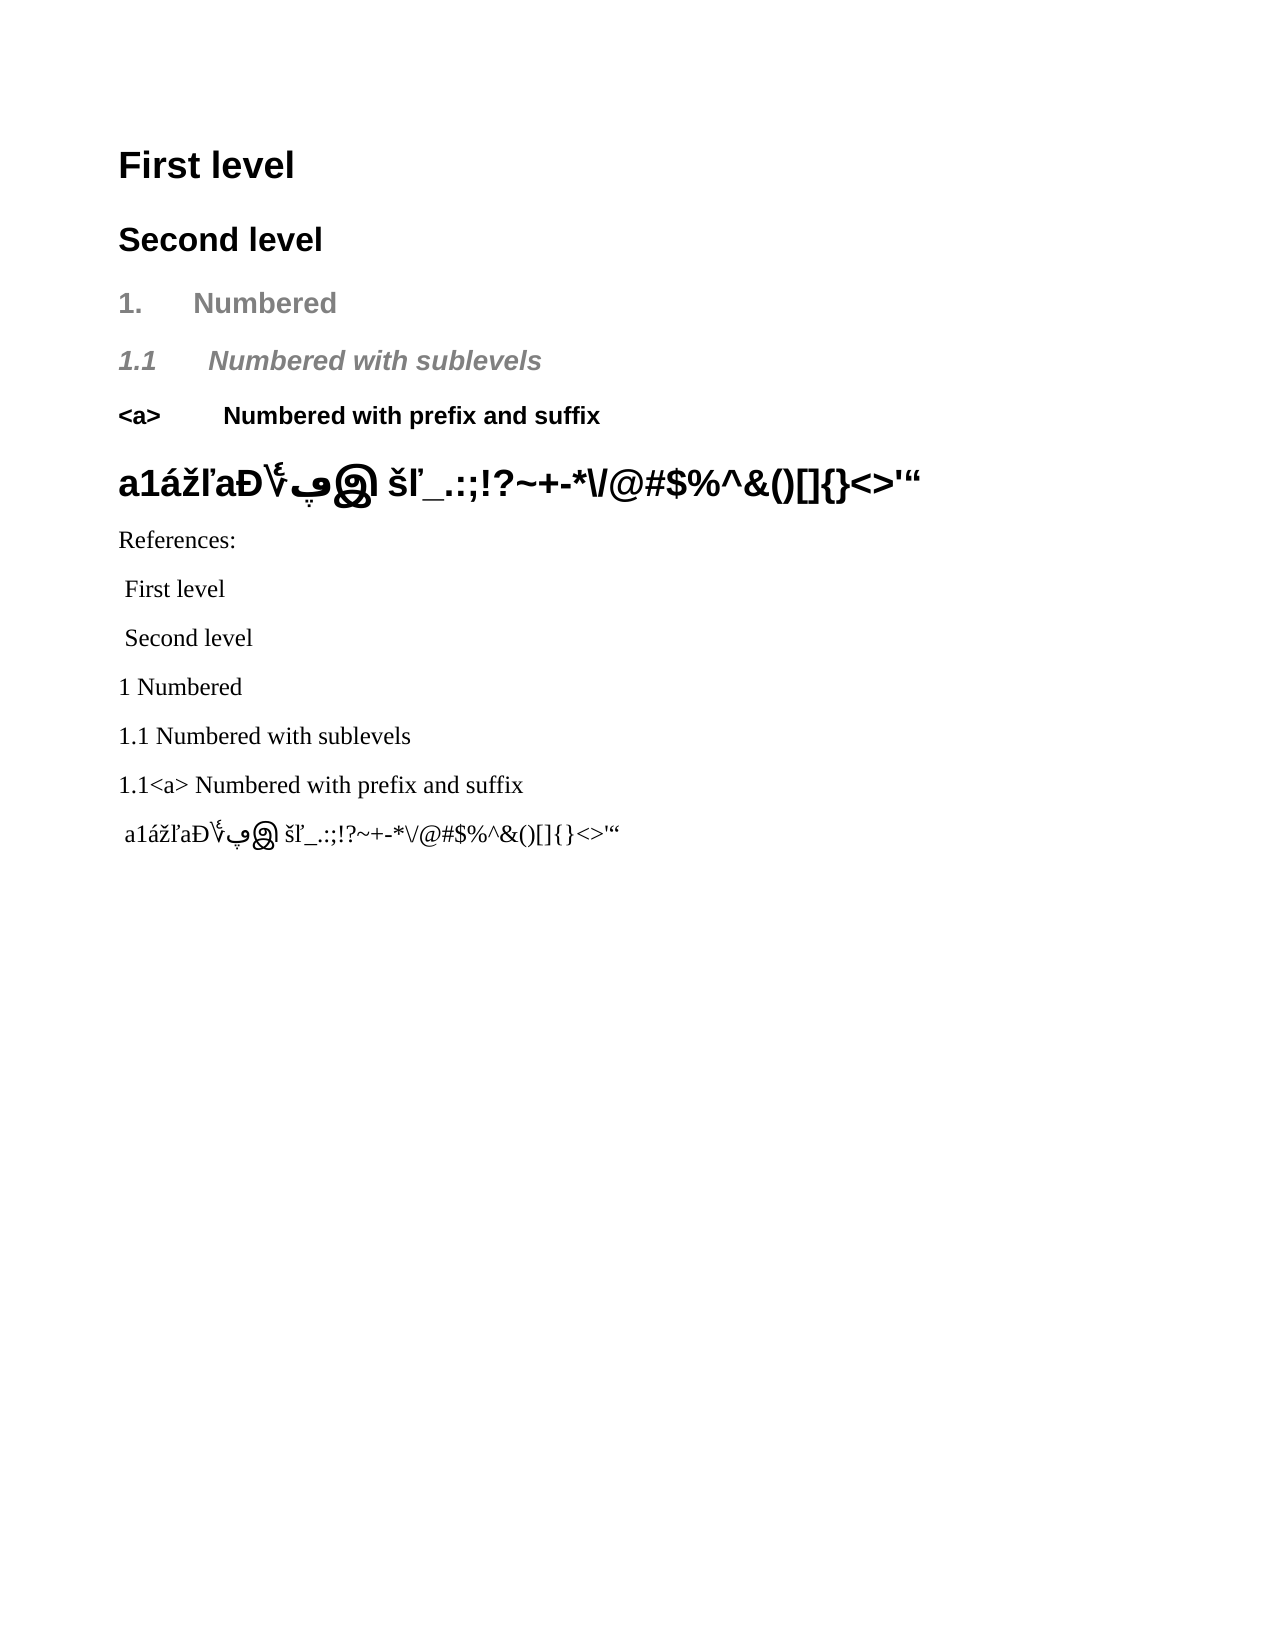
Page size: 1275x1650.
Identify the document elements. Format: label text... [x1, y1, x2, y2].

text 1 Numbered [118, 672, 1157, 701]
text 1.1<a> Numbered with prefix and suffix [118, 770, 1157, 799]
text 1.1 Numbered with sublevels [118, 721, 1157, 750]
text Second level [118, 623, 1157, 652]
subtitle Numbered [118, 286, 1157, 319]
subtitle Second level [118, 220, 1157, 259]
subtitle Numbered with prefix and suffix [118, 401, 1157, 430]
text First level [118, 574, 1157, 602]
subtitle Numbered with sublevels [118, 344, 1157, 376]
text a1ážľaƉ؇ڥஇšľ_.:;!?~+-*\/@#$%^&()[]{}<>'“ [118, 819, 1157, 853]
text References: [118, 525, 1157, 553]
subtitle First level [118, 143, 1157, 187]
subtitle a1ážľaƉ؇ڥஇšľ_.:;!?~+-*\/@#$%^&()[]{}<>'“ [118, 461, 1157, 512]
